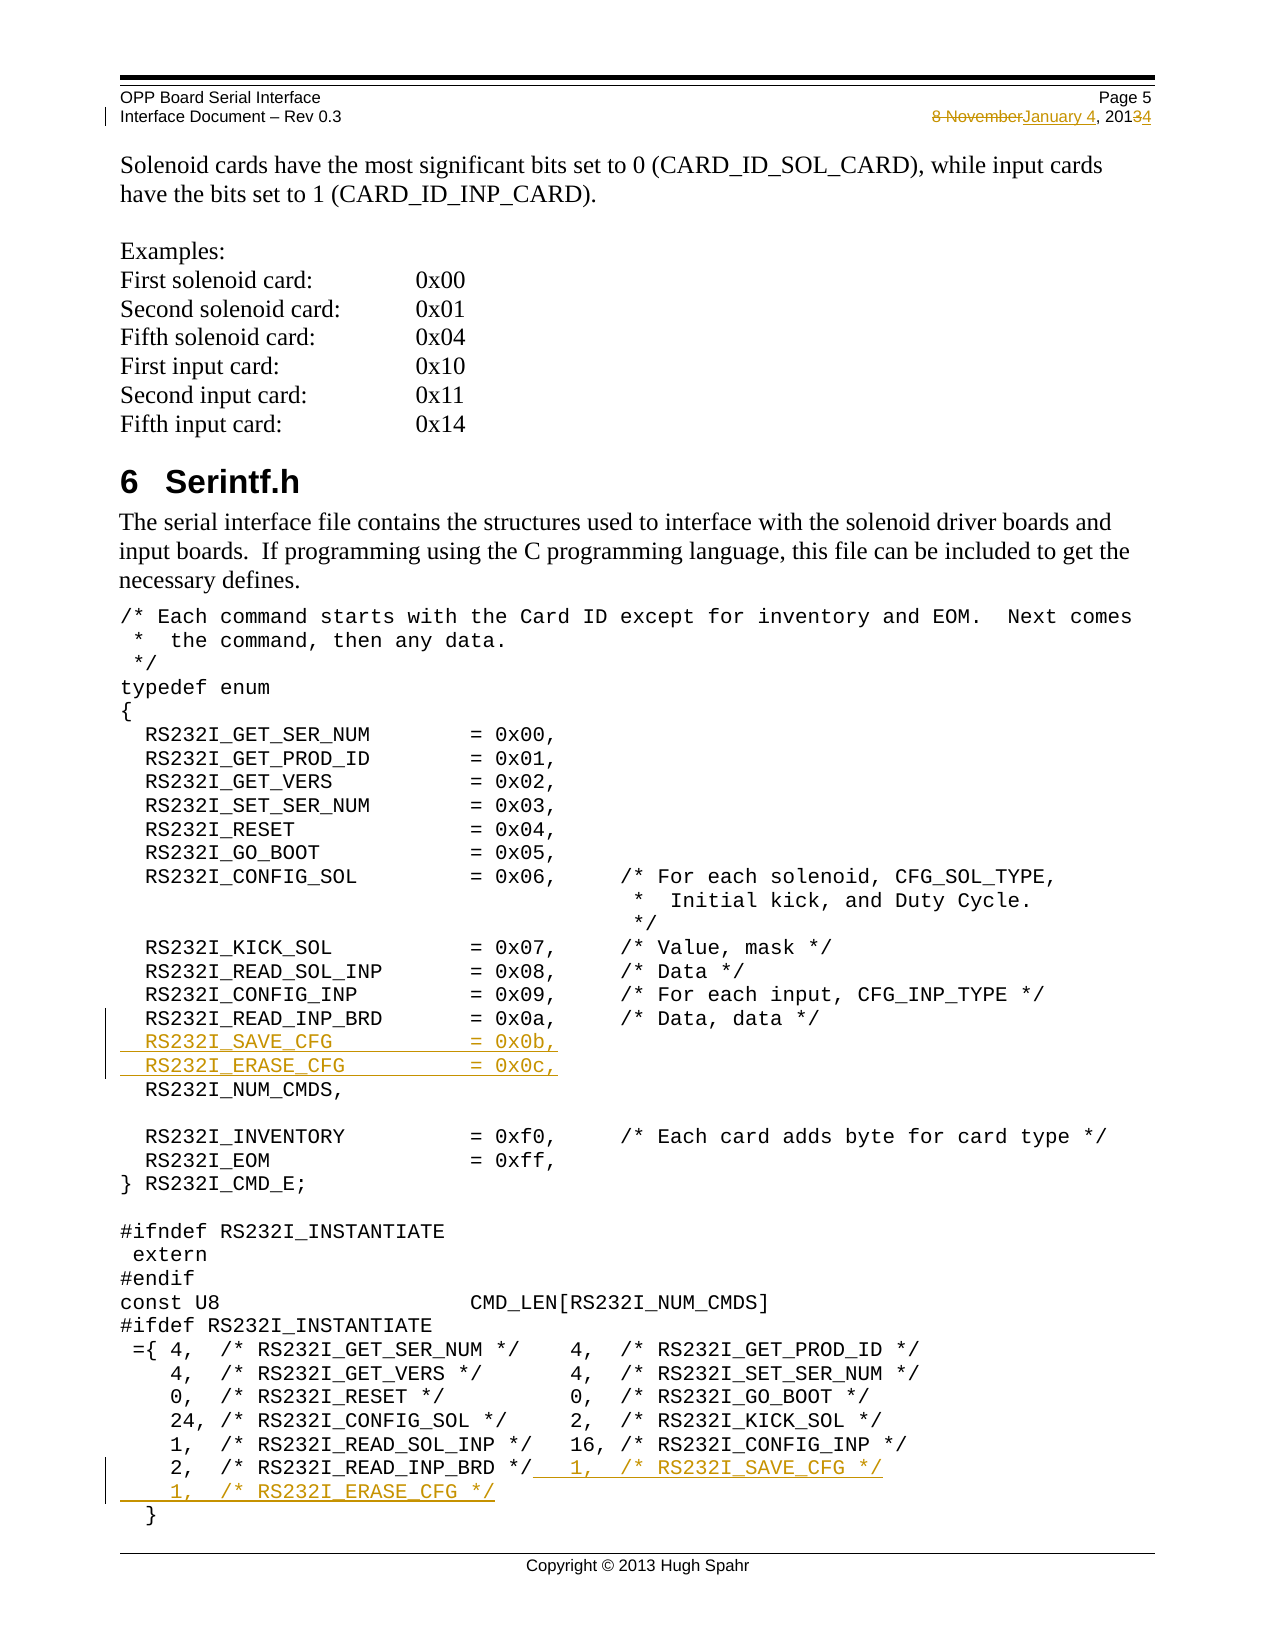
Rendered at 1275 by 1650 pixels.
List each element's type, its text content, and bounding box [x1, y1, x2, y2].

text Examples: [120, 236, 1155, 265]
text RS232I_READ_INP_BRD = 0x0a, /* Data, data */ [120, 1008, 1155, 1032]
text 24, /* RS232I_CONFIG_SOL */ 2, /* RS232I_KICK_SOL */ [120, 1410, 1155, 1433]
text Solenoid cards have the most significant bits set to 0 (CARD_ID_SOL_CARD), while input cards have the bits set to 1 (CARD_ID_INP_CARD). [120, 150, 1155, 207]
text RS232I_GET_SER_NUM = 0x00, [120, 724, 1155, 748]
text RS232I_ERASE_CFG = 0x0c, [120, 1055, 1155, 1079]
text First input card: 0x10 [120, 351, 1155, 380]
subtitle Serintf.h [120, 462, 1155, 501]
text RS232I_KICK_SOL = 0x07, /* Value, mask */ [120, 937, 1155, 961]
text } [120, 1504, 1155, 1528]
text */ [120, 653, 1155, 677]
text RS232I_GO_BOOT = 0x05, [120, 842, 1155, 866]
text RS232I_RESET = 0x04, [120, 819, 1155, 842]
text RS232I_CONFIG_SOL = 0x06, /* For each solenoid, CFG_SOL_TYPE, [120, 866, 1155, 890]
text RS232I_INVENTORY = 0xf0, /* Each card adds byte for card type */ [120, 1126, 1155, 1150]
text const U8 CMD_LEN[RS232I_NUM_CMDS] [120, 1292, 1155, 1315]
text * the command, then any data. [120, 629, 1155, 653]
text 0, /* RS232I_RESET */ 0, /* RS232I_GO_BOOT */ [120, 1386, 1155, 1410]
text RS232I_SET_SER_NUM = 0x03, [120, 795, 1155, 819]
text RS232I_SAVE_CFG = 0x0b, [120, 1032, 1155, 1055]
text #ifdef RS232I_INSTANTIATE [120, 1315, 1155, 1339]
text 4, /* RS232I_GET_VERS */ 4, /* RS232I_SET_SER_NUM */ [120, 1363, 1155, 1386]
text ={ 4, /* RS232I_GET_SER_NUM */ 4, /* RS232I_GET_PROD_ID */ [120, 1339, 1155, 1363]
text RS232I_EOM = 0xff, [120, 1150, 1155, 1173]
text Second solenoid card: 0x01 [120, 294, 1155, 322]
text RS232I_GET_VERS = 0x02, [120, 771, 1155, 795]
text #endif [120, 1268, 1155, 1292]
text 2, /* RS232I_READ_INP_BRD */ 1, /* RS232I_SAVE_CFG */ [120, 1457, 1155, 1481]
text RS232I_READ_SOL_INP = 0x08, /* Data */ [120, 961, 1155, 984]
text RS232I_NUM_CMDS, [120, 1079, 1155, 1102]
text Fifth input card: 0x14 [120, 409, 1155, 437]
text RS232I_CONFIG_INP = 0x09, /* For each input, CFG_INP_TYPE */ [120, 984, 1155, 1008]
text } RS232I_CMD_E; [120, 1173, 1155, 1197]
text 1, /* RS232I_ERASE_CFG */ [120, 1481, 1155, 1504]
text /* Each command starts with the Card ID except for inventory and EOM. Next comes [120, 606, 1155, 629]
text Second input card: 0x11 [120, 380, 1155, 409]
text */ [120, 913, 1155, 937]
text extern [120, 1244, 1155, 1268]
text First solenoid card: 0x00 [120, 265, 1155, 294]
text typedef enum [120, 677, 1155, 701]
text * Initial kick, and Duty Cycle. [120, 890, 1155, 913]
text RS232I_GET_PROD_ID = 0x01, [120, 748, 1155, 771]
text The serial interface file contains the structures used to interface with the solenoid driver boards and input boards. If programming using the C programming language, this file can be included to get the necessary defines. [118, 507, 1155, 593]
text 1, /* RS232I_READ_SOL_INP */ 16, /* RS232I_CONFIG_INP */ [120, 1433, 1155, 1457]
text #ifndef RS232I_INSTANTIATE [120, 1221, 1155, 1244]
text { [120, 701, 1155, 724]
text Fifth solenoid card: 0x04 [120, 322, 1155, 351]
